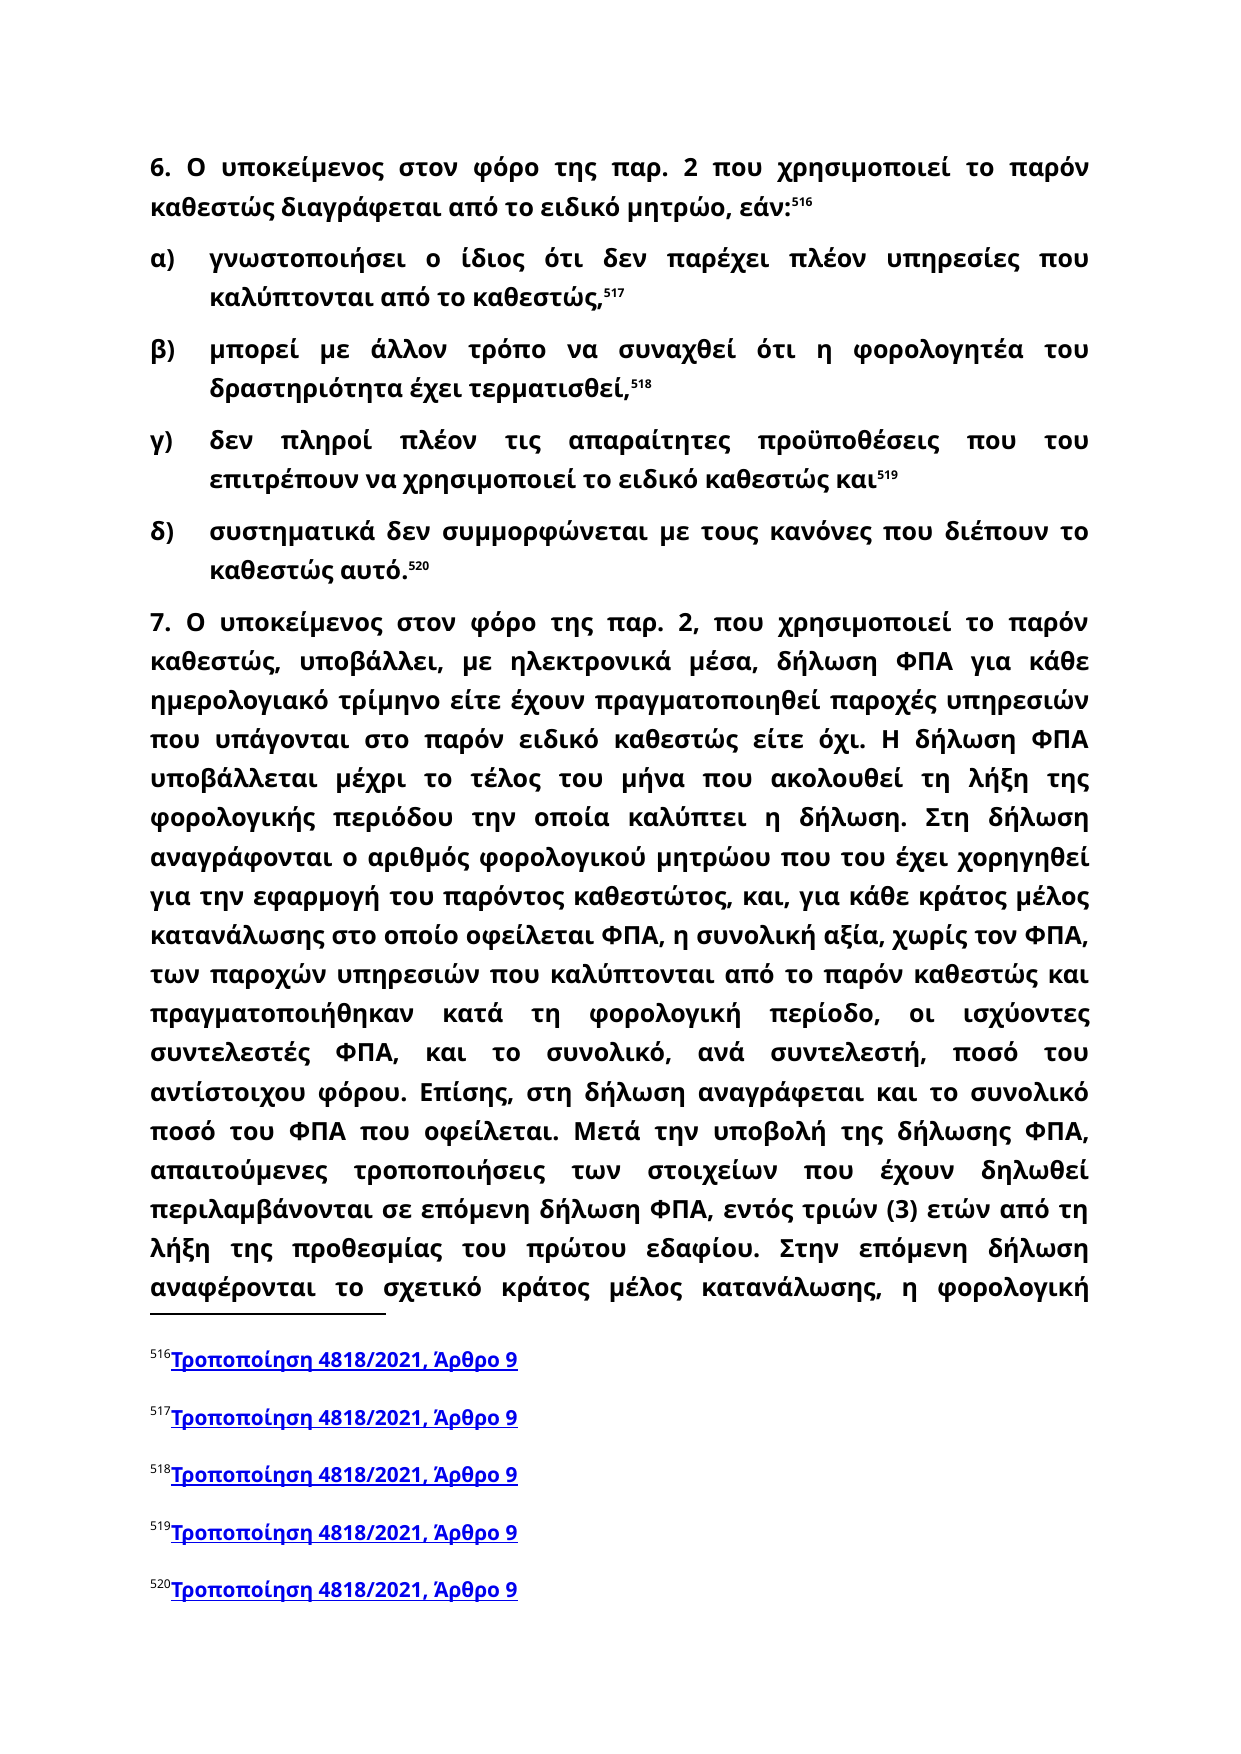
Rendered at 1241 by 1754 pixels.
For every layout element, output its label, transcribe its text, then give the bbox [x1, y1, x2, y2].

list γ) δεν πληροί πλέον τις απαραίτητες προϋποθέσεις που του επιτρέπουν να χρησιμοποιεί το ειδικό καθεστώς και [150, 422, 1090, 496]
text Τροποποίηση 4818/2021, Άρθρο 9 [150, 1345, 1090, 1373]
list β) μπορεί με άλλον τρόπο να συναχθεί ότι η φορολογητέα του δραστηριότητα έχει τερματισθεί, [150, 332, 1090, 405]
text Τροποποίηση 4818/2021, Άρθρο 9 [150, 1576, 1090, 1604]
text 7. Ο υποκείμενος στον φόρο της παρ. 2, που χρησιμοποιεί το παρόν καθεστώς, υποβάλλει, με ηλεκτρονικά μέσα, δήλωση ΦΠΑ για κάθε ημερολογιακό τρίμηνο είτε έχουν πραγματοποιηθεί παροχές υπηρεσιών που υπάγονται στο παρόν ειδικό καθεστώς είτε όχι. Η δήλωση ΦΠΑ υποβάλλεται μέχρι το τέλος του μήνα που ακολουθεί τη λήξη της φορολογικής περιόδου την οποία καλύπτει η δήλωση. Στη δήλωση αναγράφονται ο αριθμός φορολογικού μητρώου που του έχει χορηγηθεί για την εφαρμογή του παρόντος καθεστώτος, και, για κάθε κράτος μέλος κατανάλωσης στο οποίο οφείλεται ΦΠΑ, η συνολική αξία, χωρίς τον ΦΠΑ, των παροχών υπηρεσιών που καλύπτονται από το παρόν καθεστώς και πραγματοποιήθηκαν κατά τη φορολογική περίοδο, οι ισχύοντες συντελεστές ΦΠΑ, και το συνολικό, ανά συντελεστή, ποσό του αντίστοιχου φόρου. Επίσης, στη δήλωση αναγράφεται και το συνολικό ποσό του ΦΠΑ που οφείλεται. Μετά την υποβολή της δήλωσης ΦΠΑ, απαιτούμενες τροποποιήσεις των στοιχείων που έχουν δηλωθεί περιλαμβάνονται σε επόμενη δήλωση ΦΠΑ, εντός τριών (3) ετών από τη λήξη της προθεσμίας του πρώτου εδαφίου. Στην επόμενη δήλωση αναφέρονται το σχετικό κράτος μέλος κατανάλωσης, η φορολογική [150, 604, 1090, 1304]
list α) γνωστοποιήσει ο ίδιος ότι δεν παρέχει πλέον υπηρεσίες που καλύπτονται από το καθεστώς, [150, 241, 1090, 314]
text 6. Ο υποκείμενος στον φόρο της παρ. 2 που χρησιμοποιεί το παρόν καθεστώς διαγράφεται από το ειδικό μητρώο, εάν: [150, 150, 1090, 223]
text Τροποποίηση 4818/2021, Άρθρο 9 [150, 1518, 1090, 1546]
list δ) συστηματικά δεν συμμορφώνεται με τους κανόνες που διέπουν το καθεστώς αυτό. [150, 513, 1090, 587]
text Τροποποίηση 4818/2021, Άρθρο 9 [150, 1460, 1090, 1489]
text Τροποποίηση 4818/2021, Άρθρο 9 [150, 1403, 1090, 1431]
